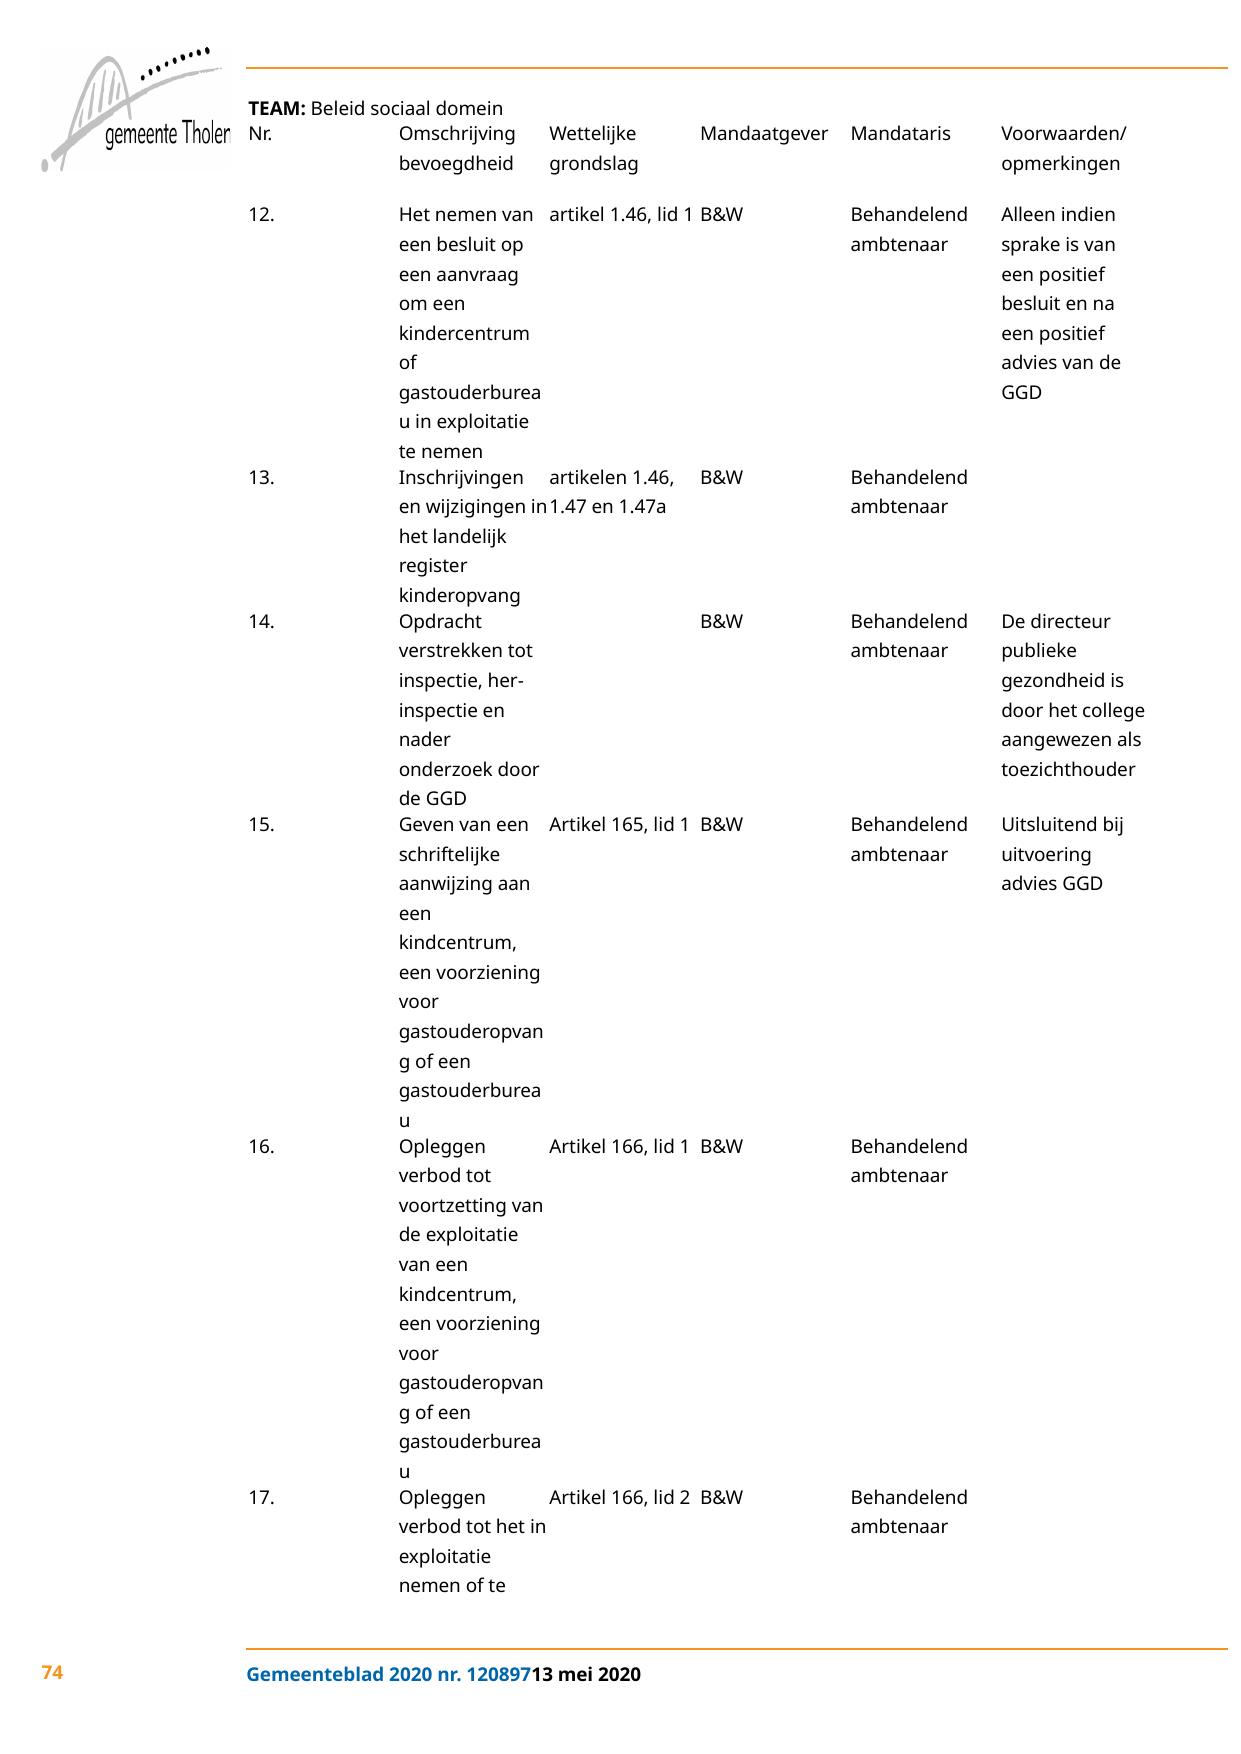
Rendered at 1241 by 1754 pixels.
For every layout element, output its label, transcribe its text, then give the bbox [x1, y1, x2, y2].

table_header TEAM: Beleid sociaal domein [248, 95, 1152, 121]
table_cell Mandaatgever [700, 121, 850, 176]
table_cell B&W [700, 1484, 850, 1598]
table_cell Mandataris [850, 121, 1001, 176]
table_cell artikel 1.46, lid 1 [549, 202, 700, 464]
table_cell Voorwaarden/opmerkingen [1001, 121, 1152, 176]
table_cell [248, 608, 398, 811]
table_cell [1001, 176, 1152, 202]
table_cell B&W [700, 811, 850, 1133]
table_cell [248, 811, 398, 1133]
table_cell De directeur publieke gezondheid is door het college aangewezen als toezichthouder [1001, 608, 1152, 811]
table_cell Geven van een schriftelijke aanwijzing aan een kindcentrum, een voorziening voor gastouderopvang of een gastouderbureau [399, 811, 549, 1133]
table_cell [248, 202, 398, 464]
table_cell Artikel 165, lid 1 [549, 811, 700, 1133]
table_cell Uitsluitend bij uitvoering advies GGD [1001, 811, 1152, 1133]
table_cell Opleggen verbod tot voortzetting van de exploitatie van een kindcentrum, een voorziening voor gastouderopvang of een gastouderbureau [399, 1133, 549, 1484]
table_cell [248, 1484, 398, 1598]
picture [41, 47, 231, 172]
table_cell [850, 176, 1001, 202]
table_cell Inschrijvingen en wijzigingen in het landelijk register kinderopvang [399, 464, 549, 608]
table_cell Omschrijving bevoegdheid [399, 121, 549, 176]
table_cell Artikel 166, lid 1 [549, 1133, 700, 1484]
table_cell [248, 1133, 398, 1484]
table_cell [248, 464, 398, 608]
table_cell B&W [700, 464, 850, 608]
table_cell Opleggen verbod tot het in exploitatie nemen of te [399, 1484, 549, 1598]
table_cell Nr. [248, 121, 398, 176]
table_cell [700, 176, 850, 202]
table_cell B&W [700, 1133, 850, 1484]
table_cell B&W [700, 202, 850, 464]
table_cell Behandelend ambtenaar [850, 811, 1001, 1133]
table_cell [399, 176, 549, 202]
table_cell Behandelend ambtenaar [850, 1484, 1001, 1598]
table_cell [1001, 1484, 1152, 1598]
table_cell B&W [700, 608, 850, 811]
table_cell Artikel 166, lid 2 [549, 1484, 700, 1598]
table_cell Alleen indien sprake is van een positief besluit en na een positief advies van de GGD [1001, 202, 1152, 464]
table_cell Het nemen van een besluit op een aanvraag om een kindercentrum of gastouderbureau in exploitatie te nemen [399, 202, 549, 464]
table_cell artikelen 1.46, 1.47 en 1.47a [549, 464, 700, 608]
table_cell Behandelend ambtenaar [850, 1133, 1001, 1484]
table_cell [248, 176, 398, 202]
table_cell Wettelijke grondslag [549, 121, 700, 176]
table_cell Behandelend ambtenaar [850, 202, 1001, 464]
table_cell Behandelend ambtenaar [850, 464, 1001, 608]
table_cell [1001, 464, 1152, 608]
table_cell [1001, 1133, 1152, 1484]
table_cell Opdracht verstrekken tot inspectie, her-inspectie en nader onderzoek door de GGD [399, 608, 549, 811]
table_cell [549, 608, 700, 811]
table_cell [549, 176, 700, 202]
table_cell Behandelend ambtenaar [850, 608, 1001, 811]
